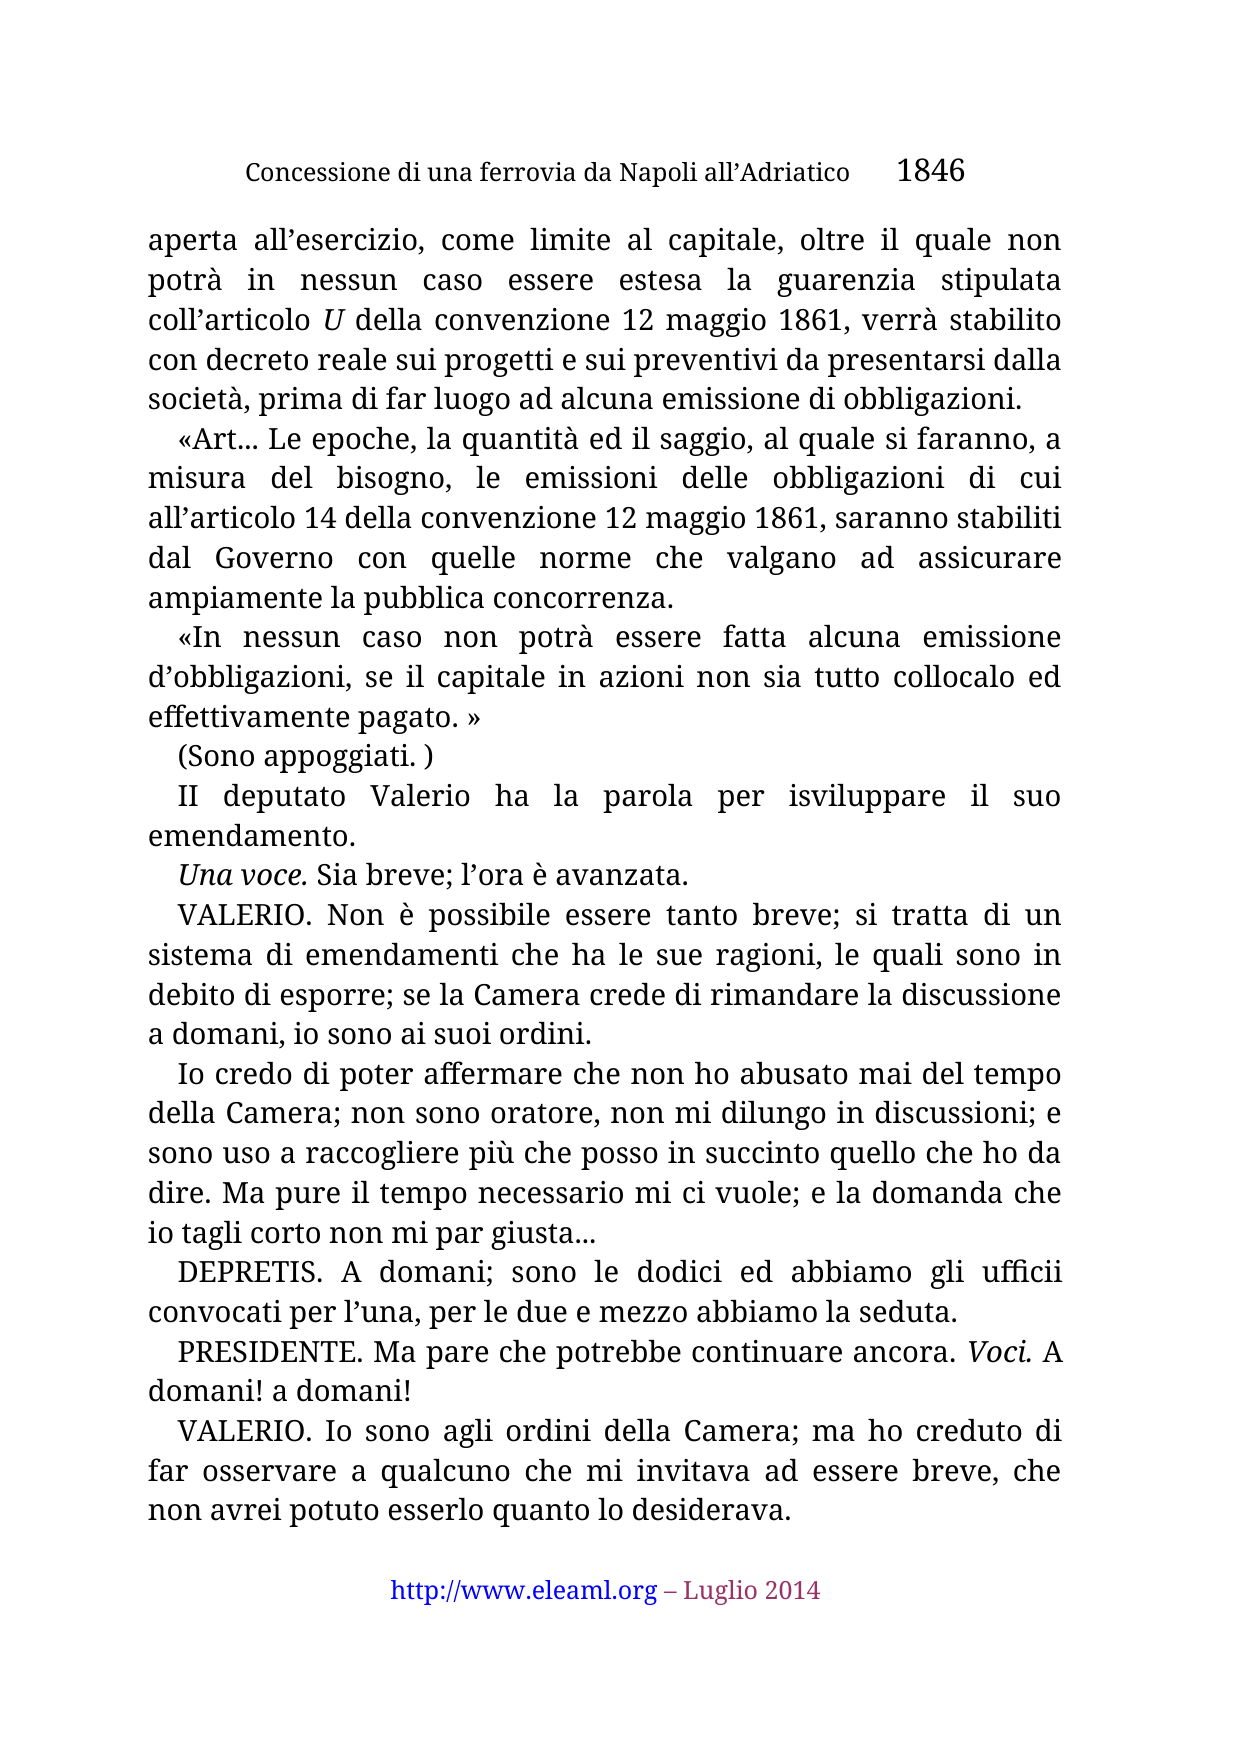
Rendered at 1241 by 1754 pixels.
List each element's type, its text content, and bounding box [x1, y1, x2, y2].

text VALERIO. Io sono agli ordini della Camera; ma ho creduto di far osservare a qualcuno che mi invitava ad essere breve, che non avrei potuto esserlo quanto lo desiderava. [148, 1410, 1063, 1529]
text Una voce. Sia breve; l’ora è avanzata. [148, 855, 1063, 894]
text VALERIO. Non è possibile essere tanto breve; si tratta di un sistema di emendamenti che ha le sue ragioni, le quali sono in debito di esporre; se la Camera crede di rimandare la discussione a domani, io sono ai suoi ordini. [148, 894, 1063, 1053]
text Io credo di poter affermare che non ho abusato mai del tempo della Camera; non sono oratore, non mi dilungo in discussioni; e sono uso a raccogliere più che posso in succinto quello che ho da dire. Ma pure il tempo necessario mi ci vuole; e la domanda che io tagli corto non mi par giusta... [148, 1053, 1063, 1252]
text DEPRETIS. A domani; sono le dodici ed abbiamo gli ufficii convocati per l’una, per le due e mezzo abbiamo la seduta. [148, 1252, 1063, 1331]
text «Art... Le epoche, la quantità ed il saggio, al quale si faranno, a misura del bisogno, le emissioni delle obbligazioni di cui all’articolo 14 della convenzione 12 maggio 1861, saranno stabiliti dal Governo con quelle norme che valgano ad assicurare ampiamente la pubblica concorrenza. [148, 418, 1063, 617]
text II deputato Valerio ha la parola per isviluppare il suo emendamento. [148, 775, 1063, 855]
text (Sono appoggiati. ) [148, 736, 1063, 775]
text «In nessun caso non potrà essere fatta alcuna emissione d’obbligazioni, se il capitale in azioni non sia tutto collocalo ed effettivamente pagato. » [148, 617, 1063, 736]
text PRESIDENTE. Ma pare che potrebbe continuare ancora. Voci. A domani! a domani! [148, 1331, 1063, 1410]
text aperta all’esercizio, come limite al capitale, oltre il quale non potrà in nessun caso essere estesa la guarenzia stipulata coll’articolo U della convenzione 12 maggio 1861, verrà stabilito con decreto reale sui progetti e sui preventivi da presentarsi dalla società, prima di far luogo ad alcuna emissione di obbligazioni. [148, 220, 1063, 418]
